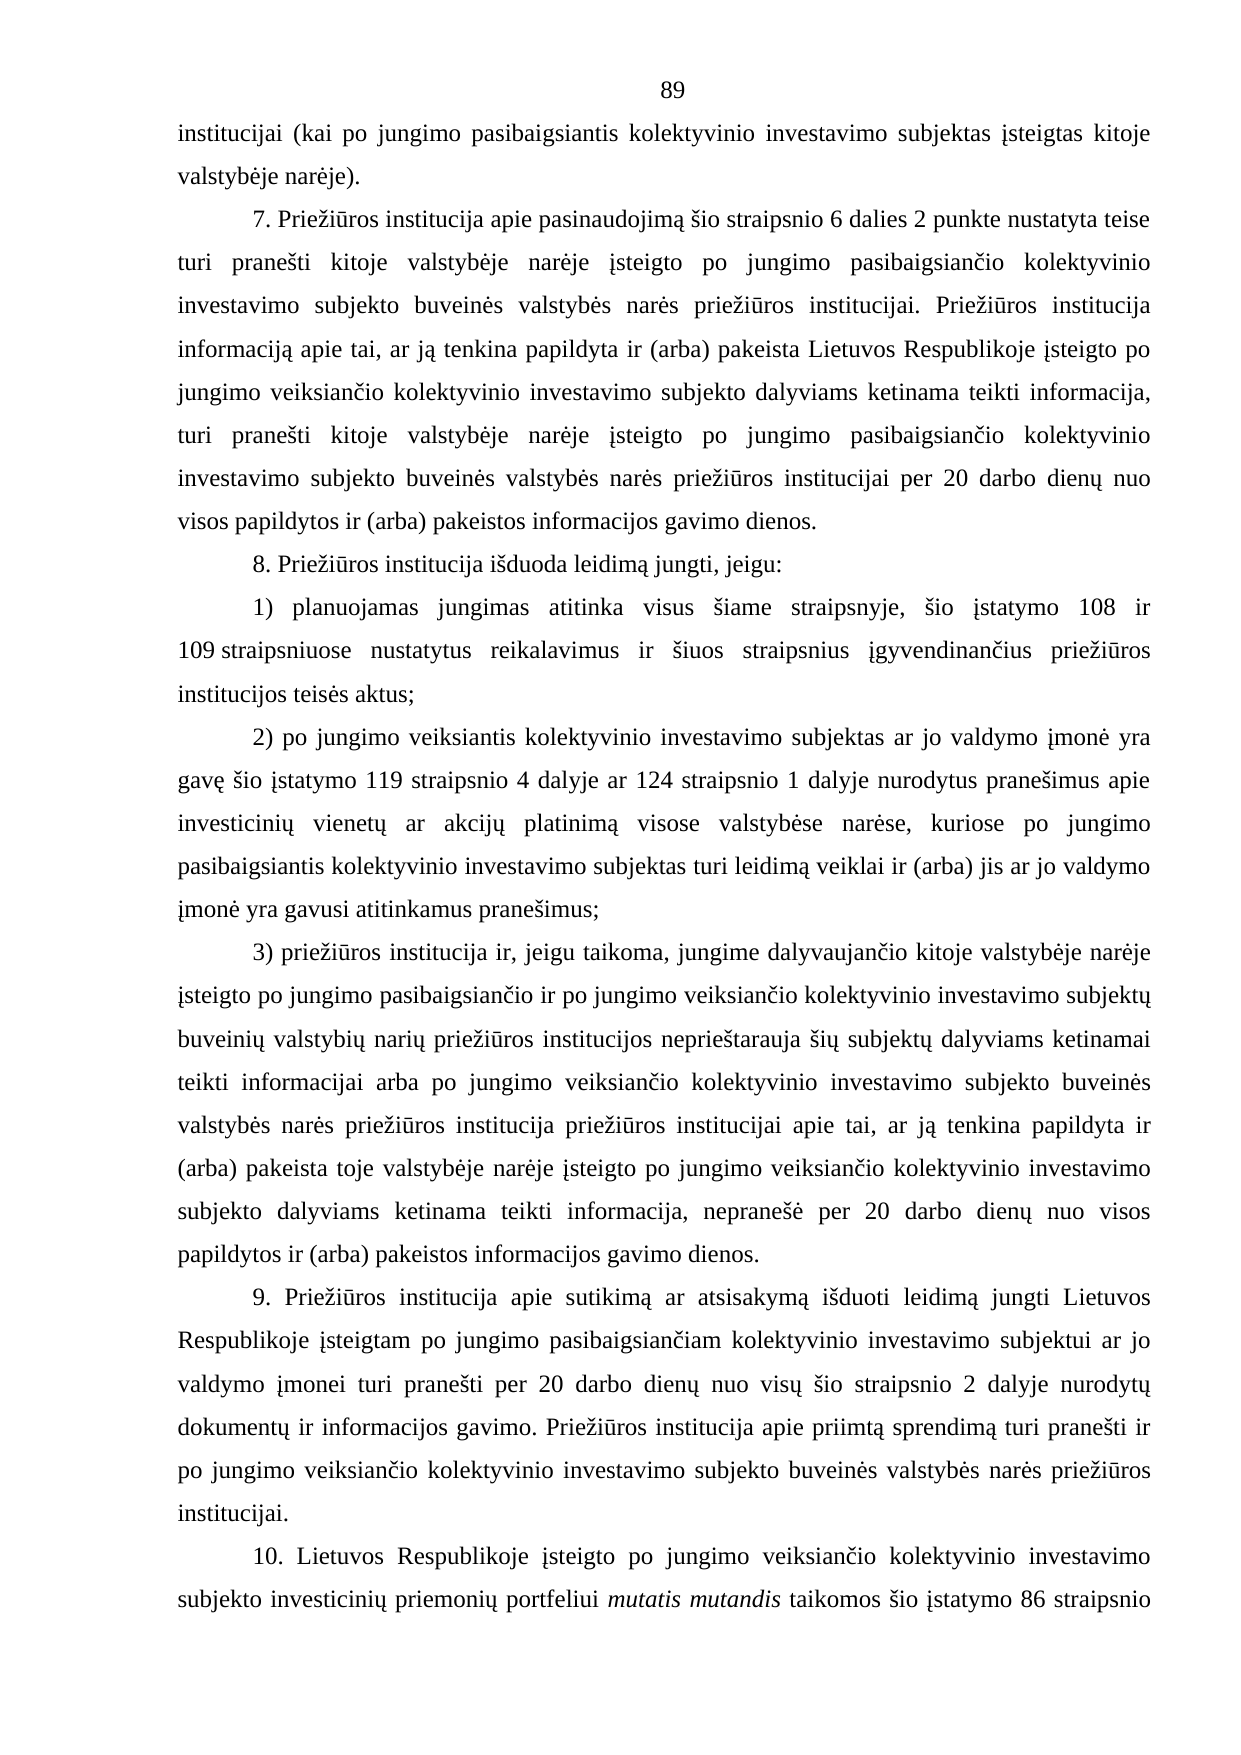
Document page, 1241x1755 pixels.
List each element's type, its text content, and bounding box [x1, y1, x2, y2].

text 10. Lietuvos Respublikoje įsteigto po jungimo veiksiančio kolektyvinio investavimo subjekto investicinių priemonių portfeliui mutatis mutandis taikomos šio įstatymo 86 straipsnio [177, 1541, 1152, 1613]
text 8. Priežiūros institucija išduoda leidimą jungti, jeigu: [177, 549, 1152, 578]
text 1) planuojamas jungimas atitinka visus šiame straipsnyje, šio įstatymo 108 ir 109 straipsniuose nustatytus reikalavimus ir šiuos straipsnius įgyvendinančius priežiūros institucijos teisės aktus; [177, 592, 1152, 707]
text 9. Priežiūros institucija apie sutikimą ar atsisakymą išduoti leidimą jungti Lietuvos Respublikoje įsteigtam po jungimo pasibaigsiančiam kolektyvinio investavimo subjektui ar jo valdymo įmonei turi pranešti per 20 darbo dienų nuo visų šio straipsnio 2 dalyje nurodytų dokumentų ir informacijos gavimo. Priežiūros institucija apie priimtą sprendimą turi pranešti ir po jungimo veiksiančio kolektyvinio investavimo subjekto buveinės valstybės narės priežiūros institucijai. [177, 1282, 1152, 1527]
text 2) po jungimo veiksiantis kolektyvinio investavimo subjektas ar jo valdymo įmonė yra gavę šio įstatymo 119 straipsnio 4 dalyje ar 124 straipsnio 1 dalyje nurodytus pranešimus apie investicinių vienetų ar akcijų platinimą visose valstybėse narėse, kuriose po jungimo pasibaigsiantis kolektyvinio investavimo subjektas turi leidimą veiklai ir (arba) jis ar jo valdymo įmonė yra gavusi atitinkamus pranešimus; [177, 722, 1152, 923]
text institucijai (kai po jungimo pasibaigsiantis kolektyvinio investavimo subjektas įsteigtas kitoje valstybėje narėje). [177, 118, 1152, 190]
text 7. Priežiūros institucija apie pasinaudojimą šio straipsnio 6 dalies 2 punkte nustatyta teise turi pranešti kitoje valstybėje narėje įsteigto po jungimo pasibaigsiančio kolektyvinio investavimo subjekto buveinės valstybės narės priežiūros institucijai. Priežiūros institucija informaciją apie tai, ar ją tenkina papildyta ir (arba) pakeista Lietuvos Respublikoje įsteigto po jungimo veiksiančio kolektyvinio investavimo subjekto dalyviams ketinama teikti informacija, turi pranešti kitoje valstybėje narėje įsteigto po jungimo pasibaigsiančio kolektyvinio investavimo subjekto buveinės valstybės narės priežiūros institucijai per 20 darbo dienų nuo visos papildytos ir (arba) pakeistos informacijos gavimo dienos. [177, 204, 1152, 535]
text 3) priežiūros institucija ir, jeigu taikoma, jungime dalyvaujančio kitoje valstybėje narėje įsteigto po jungimo pasibaigsiančio ir po jungimo veiksiančio kolektyvinio investavimo subjektų buveinių valstybių narių priežiūros institucijos neprieštarauja šių subjektų dalyviams ketinamai teikti informacijai arba po jungimo veiksiančio kolektyvinio investavimo subjekto buveinės valstybės narės priežiūros institucija priežiūros institucijai apie tai, ar ją tenkina papildyta ir (arba) pakeista toje valstybėje narėje įsteigto po jungimo veiksiančio kolektyvinio investavimo subjekto dalyviams ketinama teikti informacija, nepranešė per 20 darbo dienų nuo visos papildytos ir (arba) pakeistos informacijos gavimo dienos. [177, 937, 1152, 1268]
